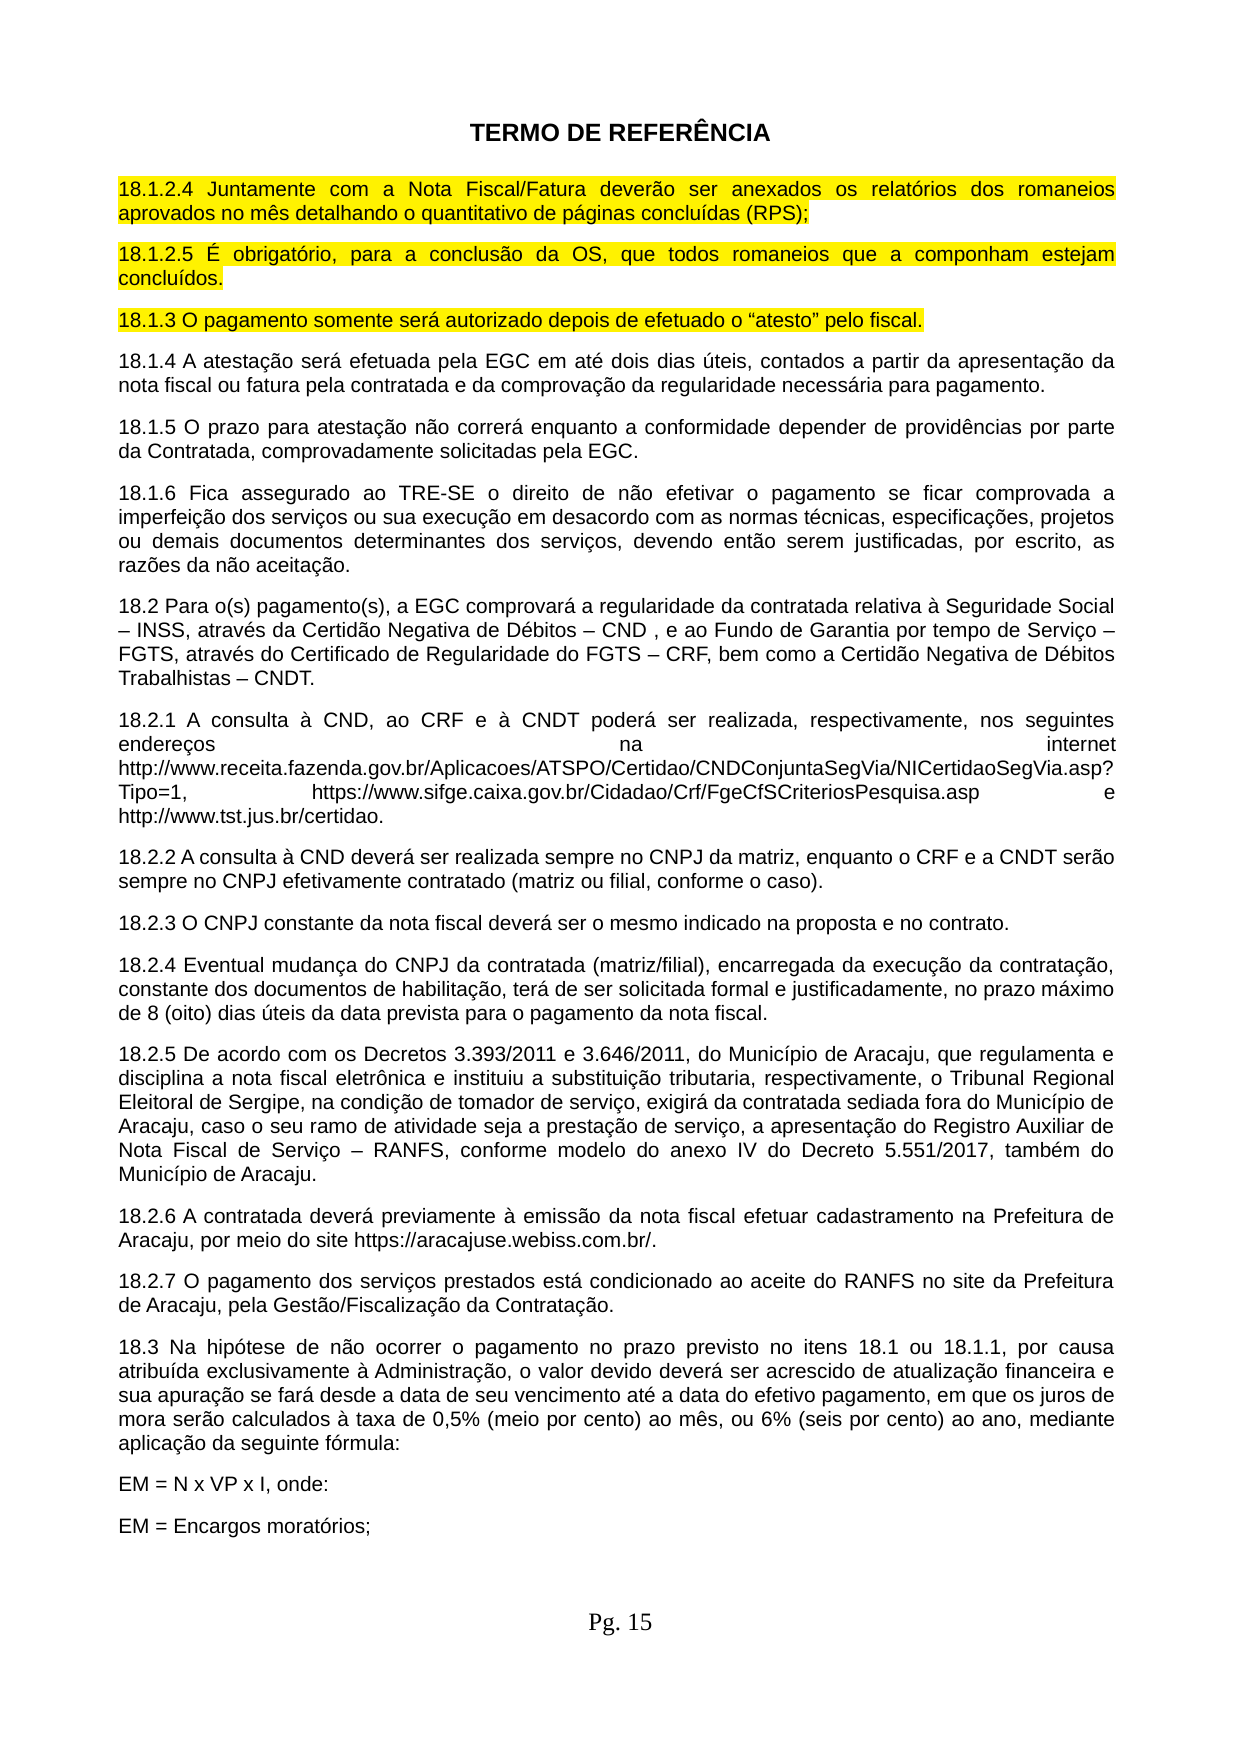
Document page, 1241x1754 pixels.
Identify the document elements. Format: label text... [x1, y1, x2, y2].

text 18.2.5 De acordo com os Decretos 3.393/2011 e 3.646/2011, do Município de Aracaju, que regulamenta e disciplina a nota fiscal eletrônica e instituiu a substituição tributaria, respectivamente, o Tribunal Regional Eleitoral de Sergipe, na condição de tomador de serviço, exigirá da contratada sediada fora do Município de Aracaju, caso o seu ramo de atividade seja a prestação de serviço, a apresentação do Registro Auxiliar de Nota Fiscal de Serviço – RANFS, conforme modelo do anexo IV do Decreto 5.551/2017, também do Município de Aracaju. [118, 1042, 1116, 1186]
text 18.1.4 A atestação será efetuada pela EGC em até dois dias úteis, contados a partir da apresentação da nota fiscal ou fatura pela contratada e da comprovação da regularidade necessária para pagamento. [118, 349, 1116, 397]
text 18.2.2 A consulta à CND deverá ser realizada sempre no CNPJ da matriz, enquanto o CRF e a CNDT serão sempre no CNPJ efetivamente contratado (matriz ou filial, conforme o caso). [118, 845, 1116, 893]
text 18.3 Na hipótese de não ocorrer o pagamento no prazo previsto no itens 18.1 ou 18.1.1, por causa atribuída exclusivamente à Administração, o valor devido deverá ser acrescido de atualização financeira e sua apuração se fará desde a data de seu vencimento até a data do efetivo pagamento, em que os juros de mora serão calculados à taxa de 0,5% (meio por cento) ao mês, ou 6% (seis por cento) ao ano, mediante aplicação da seguinte fórmula: [118, 1335, 1116, 1454]
text 18.1.3 O pagamento somente será autorizado depois de efetuado o “atesto” pelo fiscal. [118, 308, 1116, 332]
text EM = Encargos moratórios; [118, 1514, 1116, 1538]
text EM = N x VP x I, onde: [118, 1472, 1116, 1496]
text 18.1.5 O prazo para atestação não correrá enquanto a conformidade depender de providências por parte da Contratada, comprovadamente solicitadas pela EGC. [118, 415, 1116, 463]
text 18.2.1 A consulta à CND, ao CRF e à CNDT poderá ser realizada, respectivamente, nos seguintes endereços na internet http://www.receita.fazenda.gov.br/Aplicacoes/ATSPO/Certidao/CNDConjuntaSegVia/NICertidaoSegVia.asp?Tipo=1, https://www.sifge.caixa.gov.br/Cidadao/Crf/FgeCfSCriteriosPesquisa.asp e http://www.tst.jus.br/certidao. [118, 708, 1116, 827]
text 18.2.4 Eventual mudança do CNPJ da contratada (matriz/filial), encarregada da execução da contratação, constante dos documentos de habilitação, terá de ser solicitada formal e justificadamente, no prazo máximo de 8 (oito) dias úteis da data prevista para o pagamento da nota fiscal. [118, 952, 1116, 1024]
text 18.1.2.4 Juntamente com a Nota Fiscal/Fatura deverão ser anexados os relatórios dos romaneios aprovados no mês detalhando o quantitativo de páginas concluídas (RPS); [118, 176, 1116, 224]
text 18.2 Para o(s) pagamento(s), a EGC comprovará a regularidade da contratada relativa à Seguridade Social – INSS, através da Certidão Negativa de Débitos – CND , e ao Fundo de Garantia por tempo de Serviço – FGTS, através do Certificado de Regularidade do FGTS – CRF, bem como a Certidão Negativa de Débitos Trabalhistas – CNDT. [118, 594, 1116, 690]
text 18.2.6 A contratada deverá previamente à emissão da nota fiscal efetuar cadastramento na Prefeitura de Aracaju, por meio do site https://aracajuse.webiss.com.br/. [118, 1203, 1116, 1251]
text 18.1.2.5 É obrigatório, para a conclusão da OS, que todos romaneios que a componham estejam concluídos. [118, 242, 1116, 290]
text 18.2.7 O pagamento dos serviços prestados está condicionado ao aceite do RANFS no site da Prefeitura de Aracaju, pela Gestão/Fiscalização da Contratação. [118, 1269, 1116, 1317]
text 18.1.6 Fica assegurado ao TRE-SE o direito de não efetivar o pagamento se ficar comprovada a imperfeição dos serviços ou sua execução em desacordo com as normas técnicas, especificações, projetos ou demais documentos determinantes dos serviços, devendo então serem justificadas, por escrito, as razões da não aceitação. [118, 481, 1116, 576]
text 18.2.3 O CNPJ constante da nota fiscal deverá ser o mesmo indicado na proposta e no contrato. [118, 911, 1116, 935]
